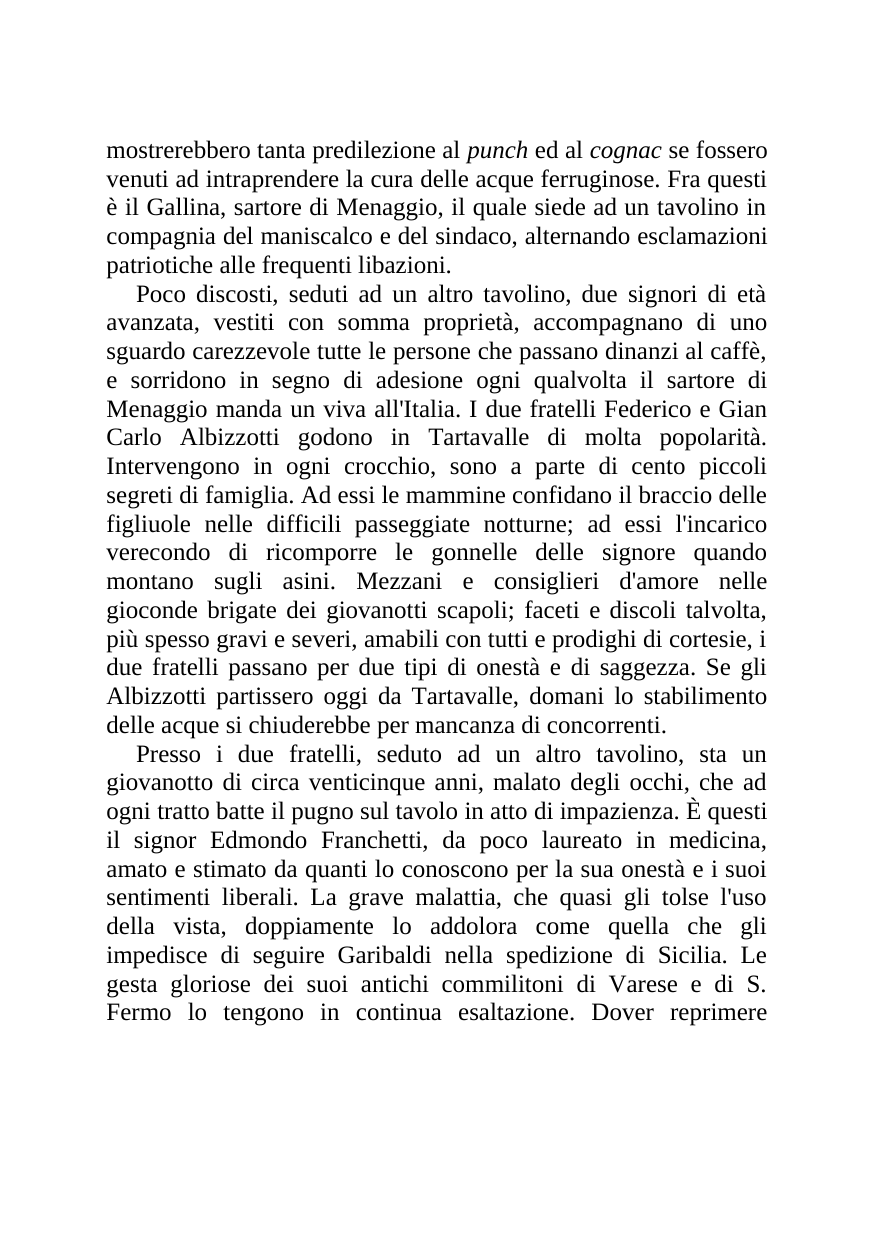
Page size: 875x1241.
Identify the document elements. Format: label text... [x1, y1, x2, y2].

text mostrerebbero tanta predilezione al punch ed al cognac se fossero venuti ad intraprendere la cura delle acque ferruginose. Fra questi è il Gallina, sartore di Menaggio, il quale siede ad un tavolino in compagnia del maniscalco e del sindaco, alternando esclamazioni patriotiche alle frequenti libazioni. [106, 135, 768, 279]
text Presso i due fratelli, seduto ad un altro tavolino, sta un giovanotto di circa venticinque anni, malato degli occhi, che ad ogni tratto batte il pugno sul tavolo in atto di impazienza. È questi il signor Edmondo Franchetti, da poco laureato in medicina, amato e stimato da quanti lo conoscono per la sua onestà e i suoi sentimenti liberali. La grave malattia, che quasi gli tolse l'uso della vista, doppiamente lo addolora come quella che gli impedisce di seguire Garibaldi nella spedizione di Sicilia. Le gesta gloriose dei suoi antichi commilitoni di Varese e di S. Fermo lo tengono in continua esaltazione. Dover reprimere [106, 739, 768, 1026]
text Poco discosti, seduti ad un altro tavolino, due signori di età avanzata, vestiti con somma proprietà, accompagnano di uno sguardo carezzevole tutte le persone che passano dinanzi al caffè, e sorridono in segno di adesione ogni qualvolta il sartore di Menaggio manda un viva all'Italia. I due fratelli Federico e Gian Carlo Albizzotti godono in Tartavalle di molta popolarità. Intervengono in ogni crocchio, sono a parte di cento piccoli segreti di famiglia. Ad essi le mammine confidano il braccio delle figliuole nelle difficili passeggiate notturne; ad essi l'incarico verecondo di ricomporre le gonnelle delle signore quando montano sugli asini. Mezzani e consiglieri d'amore nelle gioconde brigate dei giovanotti scapoli; faceti e discoli talvolta, più spesso gravi e severi, amabili con tutti e prodighi di cortesie, i due fratelli passano per due tipi di onestà e di saggezza. Se gli Albizzotti partissero oggi da Tartavalle, domani lo stabilimento delle acque si chiuderebbe per mancanza di concorrenti. [106, 279, 768, 739]
